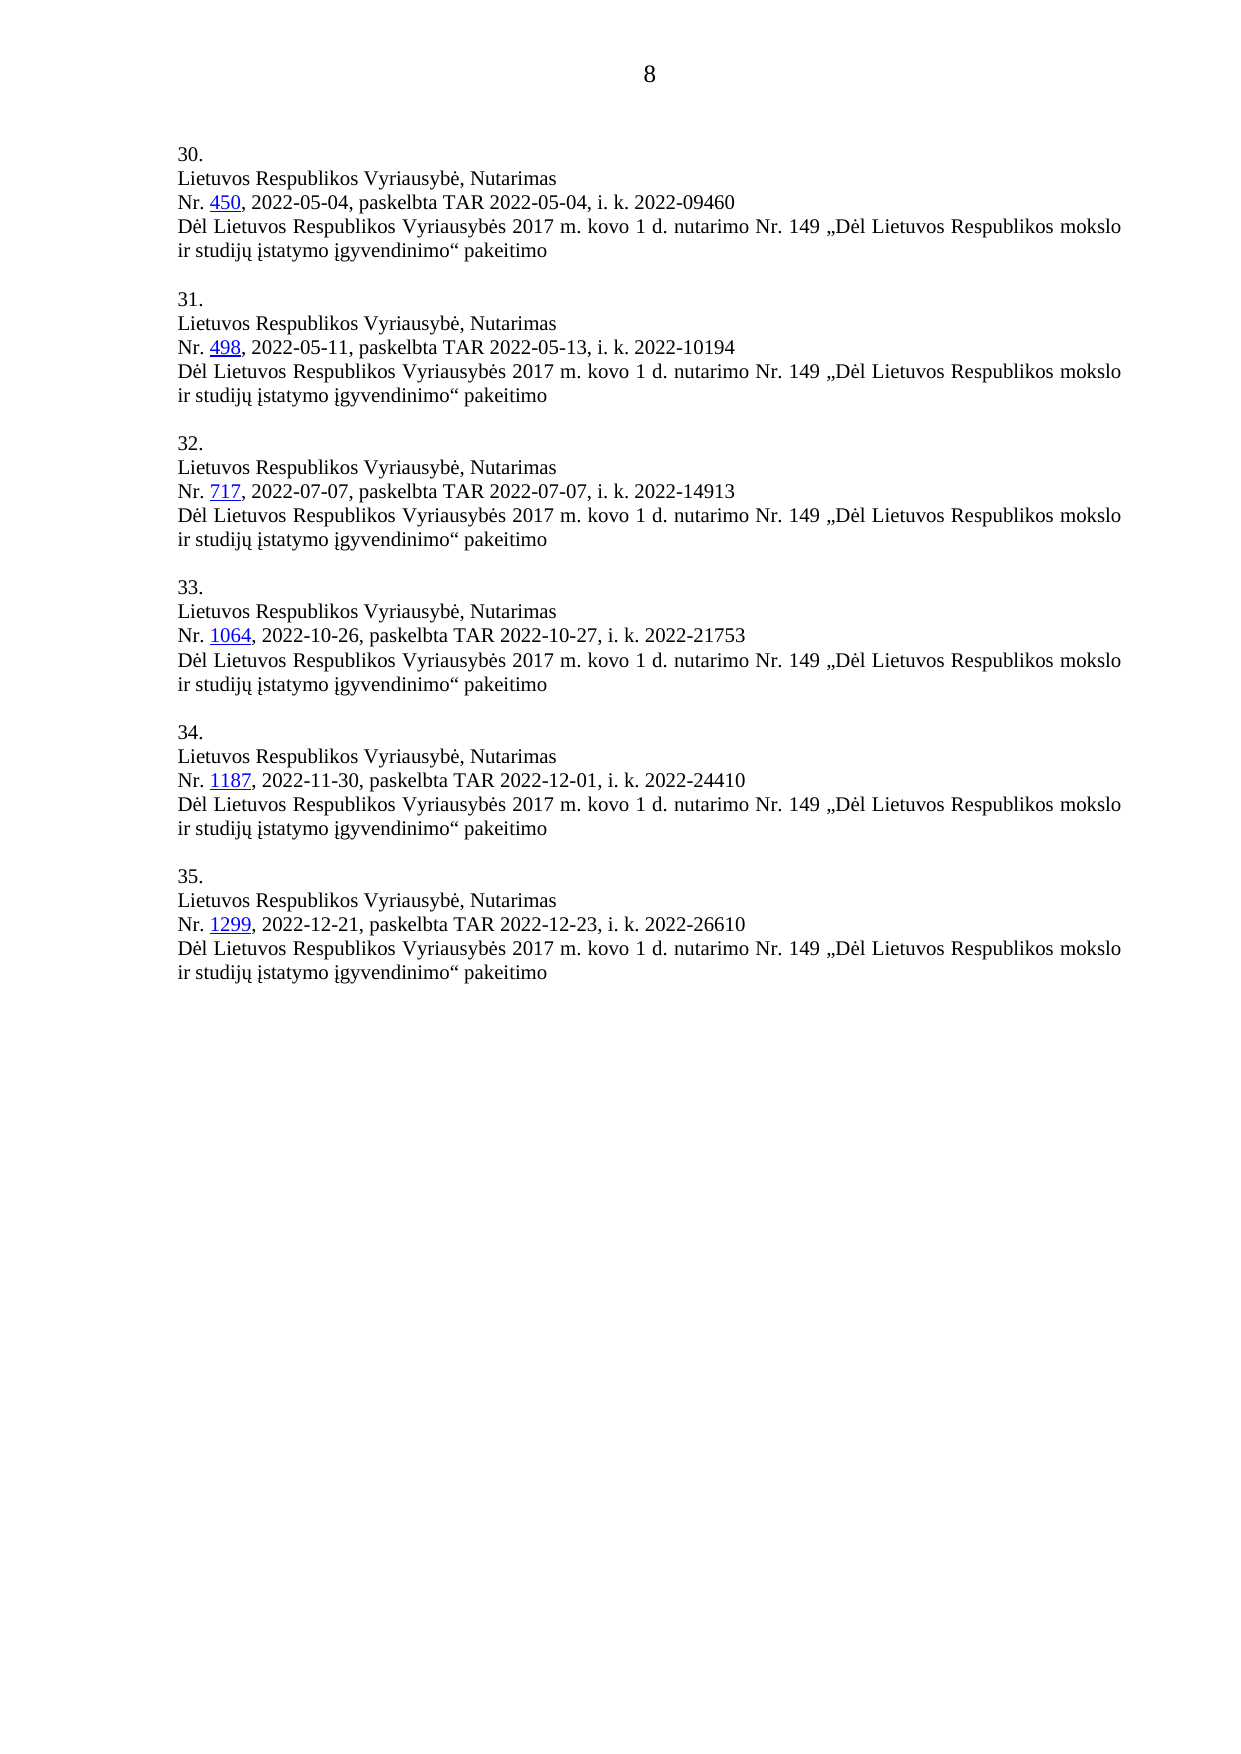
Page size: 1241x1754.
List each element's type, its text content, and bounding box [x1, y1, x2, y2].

text Dėl Lietuvos Respublikos Vyriausybės 2017 m. kovo 1 d. nutarimo Nr. 149 „Dėl Lietuvos Respublikos mokslo ir studijų įstatymo įgyvendinimo“ pakeitimo [177, 936, 1122, 984]
text 30. [177, 142, 1122, 166]
text Dėl Lietuvos Respublikos Vyriausybės 2017 m. kovo 1 d. nutarimo Nr. 149 „Dėl Lietuvos Respublikos mokslo ir studijų įstatymo įgyvendinimo“ pakeitimo [177, 647, 1122, 696]
text Nr. 450, 2022-05-04, paskelbta TAR 2022-05-04, i. k. 2022-09460 [177, 190, 1122, 214]
text Lietuvos Respublikos Vyriausybė, Nutarimas [177, 888, 1122, 912]
text Dėl Lietuvos Respublikos Vyriausybės 2017 m. kovo 1 d. nutarimo Nr. 149 „Dėl Lietuvos Respublikos mokslo ir studijų įstatymo įgyvendinimo“ pakeitimo [177, 503, 1122, 551]
text Lietuvos Respublikos Vyriausybė, Nutarimas [177, 166, 1122, 190]
text Dėl Lietuvos Respublikos Vyriausybės 2017 m. kovo 1 d. nutarimo Nr. 149 „Dėl Lietuvos Respublikos mokslo ir studijų įstatymo įgyvendinimo“ pakeitimo [177, 214, 1122, 262]
text Nr. 1187, 2022-11-30, paskelbta TAR 2022-12-01, i. k. 2022-24410 [177, 768, 1122, 792]
text Nr. 717, 2022-07-07, paskelbta TAR 2022-07-07, i. k. 2022-14913 [177, 479, 1122, 503]
text 32. [177, 431, 1122, 455]
text 34. [177, 720, 1122, 744]
text Lietuvos Respublikos Vyriausybė, Nutarimas [177, 599, 1122, 623]
text Lietuvos Respublikos Vyriausybė, Nutarimas [177, 455, 1122, 479]
text Nr. 498, 2022-05-11, paskelbta TAR 2022-05-13, i. k. 2022-10194 [177, 335, 1122, 359]
text Lietuvos Respublikos Vyriausybė, Nutarimas [177, 311, 1122, 335]
text 31. [177, 287, 1122, 311]
text Nr. 1299, 2022-12-21, paskelbta TAR 2022-12-23, i. k. 2022-26610 [177, 912, 1122, 936]
text Nr. 1064, 2022-10-26, paskelbta TAR 2022-10-27, i. k. 2022-21753 [177, 623, 1122, 647]
text Dėl Lietuvos Respublikos Vyriausybės 2017 m. kovo 1 d. nutarimo Nr. 149 „Dėl Lietuvos Respublikos mokslo ir studijų įstatymo įgyvendinimo“ pakeitimo [177, 359, 1122, 407]
text 35. [177, 864, 1122, 888]
text 33. [177, 575, 1122, 599]
text Dėl Lietuvos Respublikos Vyriausybės 2017 m. kovo 1 d. nutarimo Nr. 149 „Dėl Lietuvos Respublikos mokslo ir studijų įstatymo įgyvendinimo“ pakeitimo [177, 792, 1122, 840]
text Lietuvos Respublikos Vyriausybė, Nutarimas [177, 744, 1122, 768]
